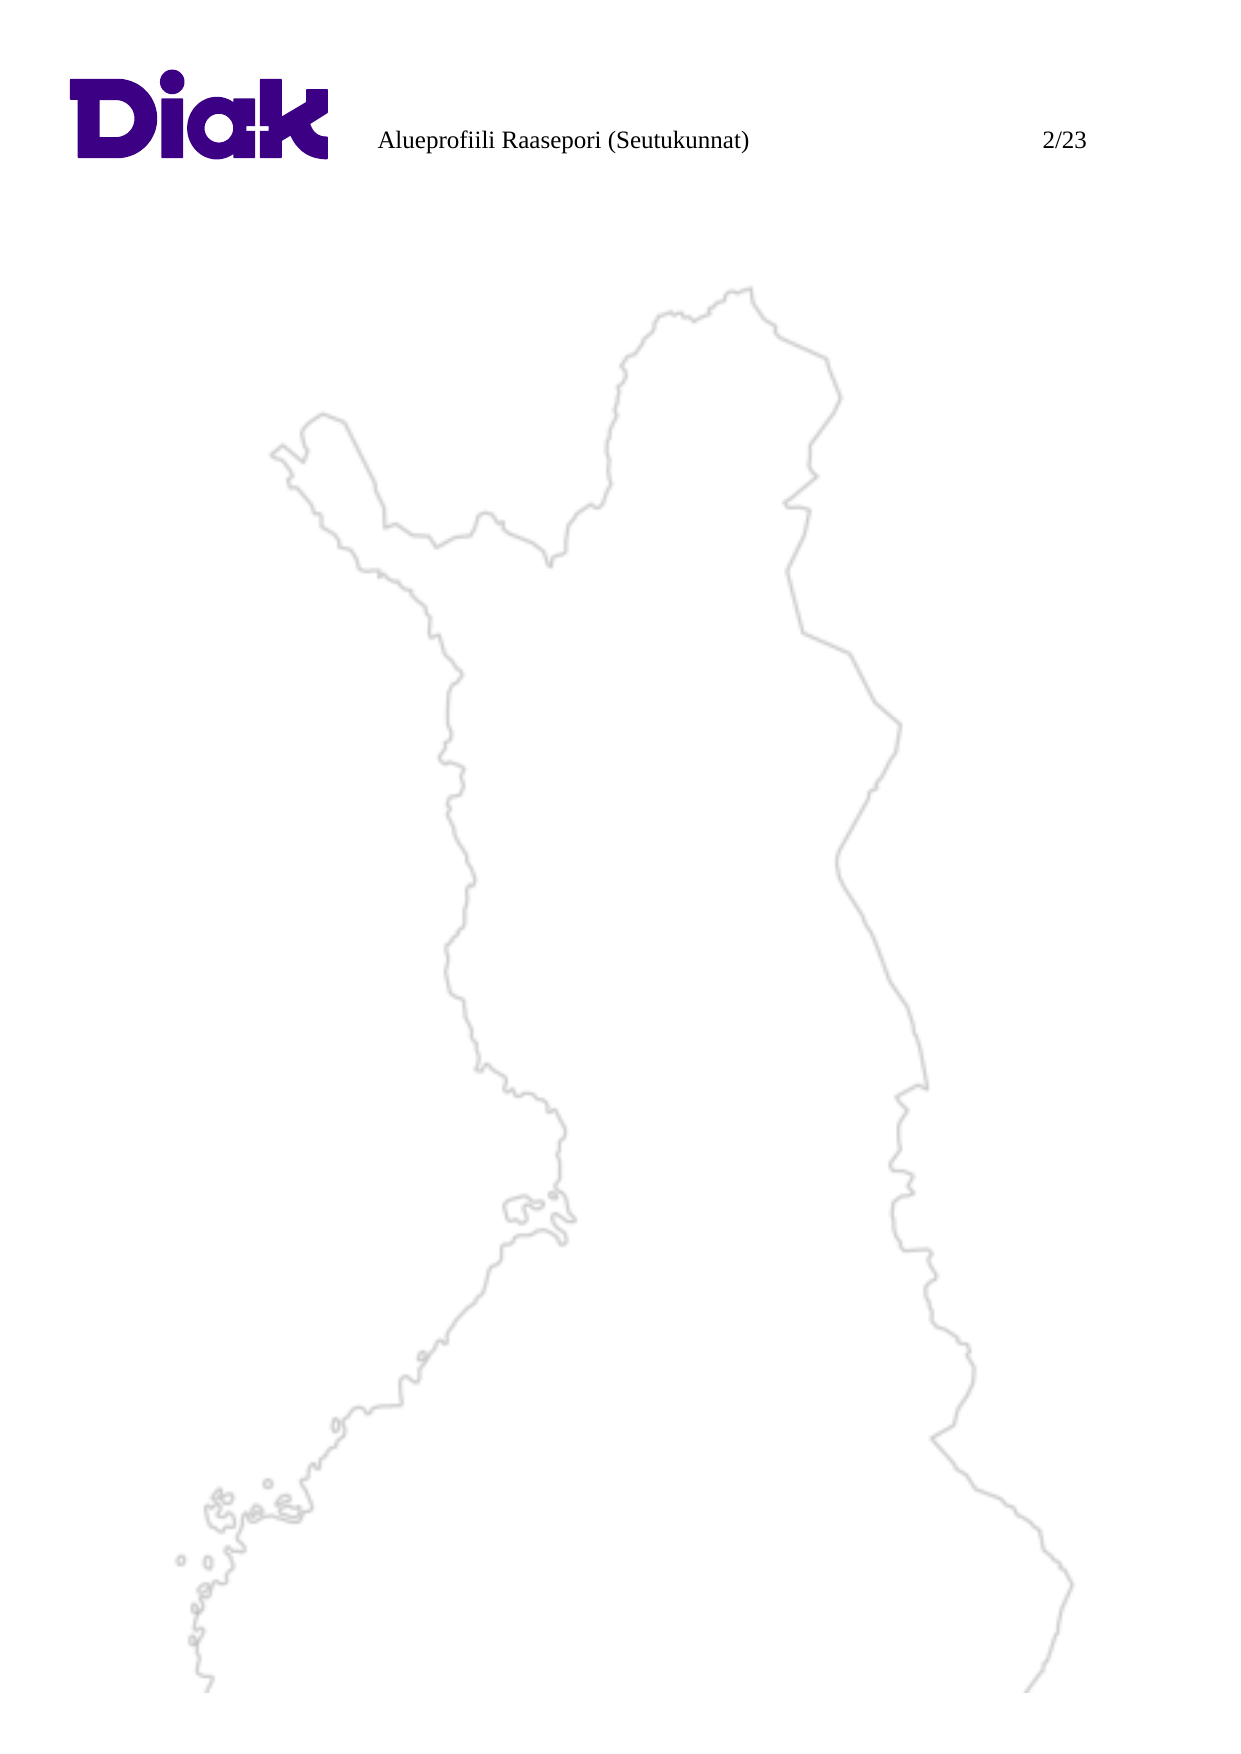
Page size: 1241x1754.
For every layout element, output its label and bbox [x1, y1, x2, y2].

picture [61, 196, 1179, 1693]
